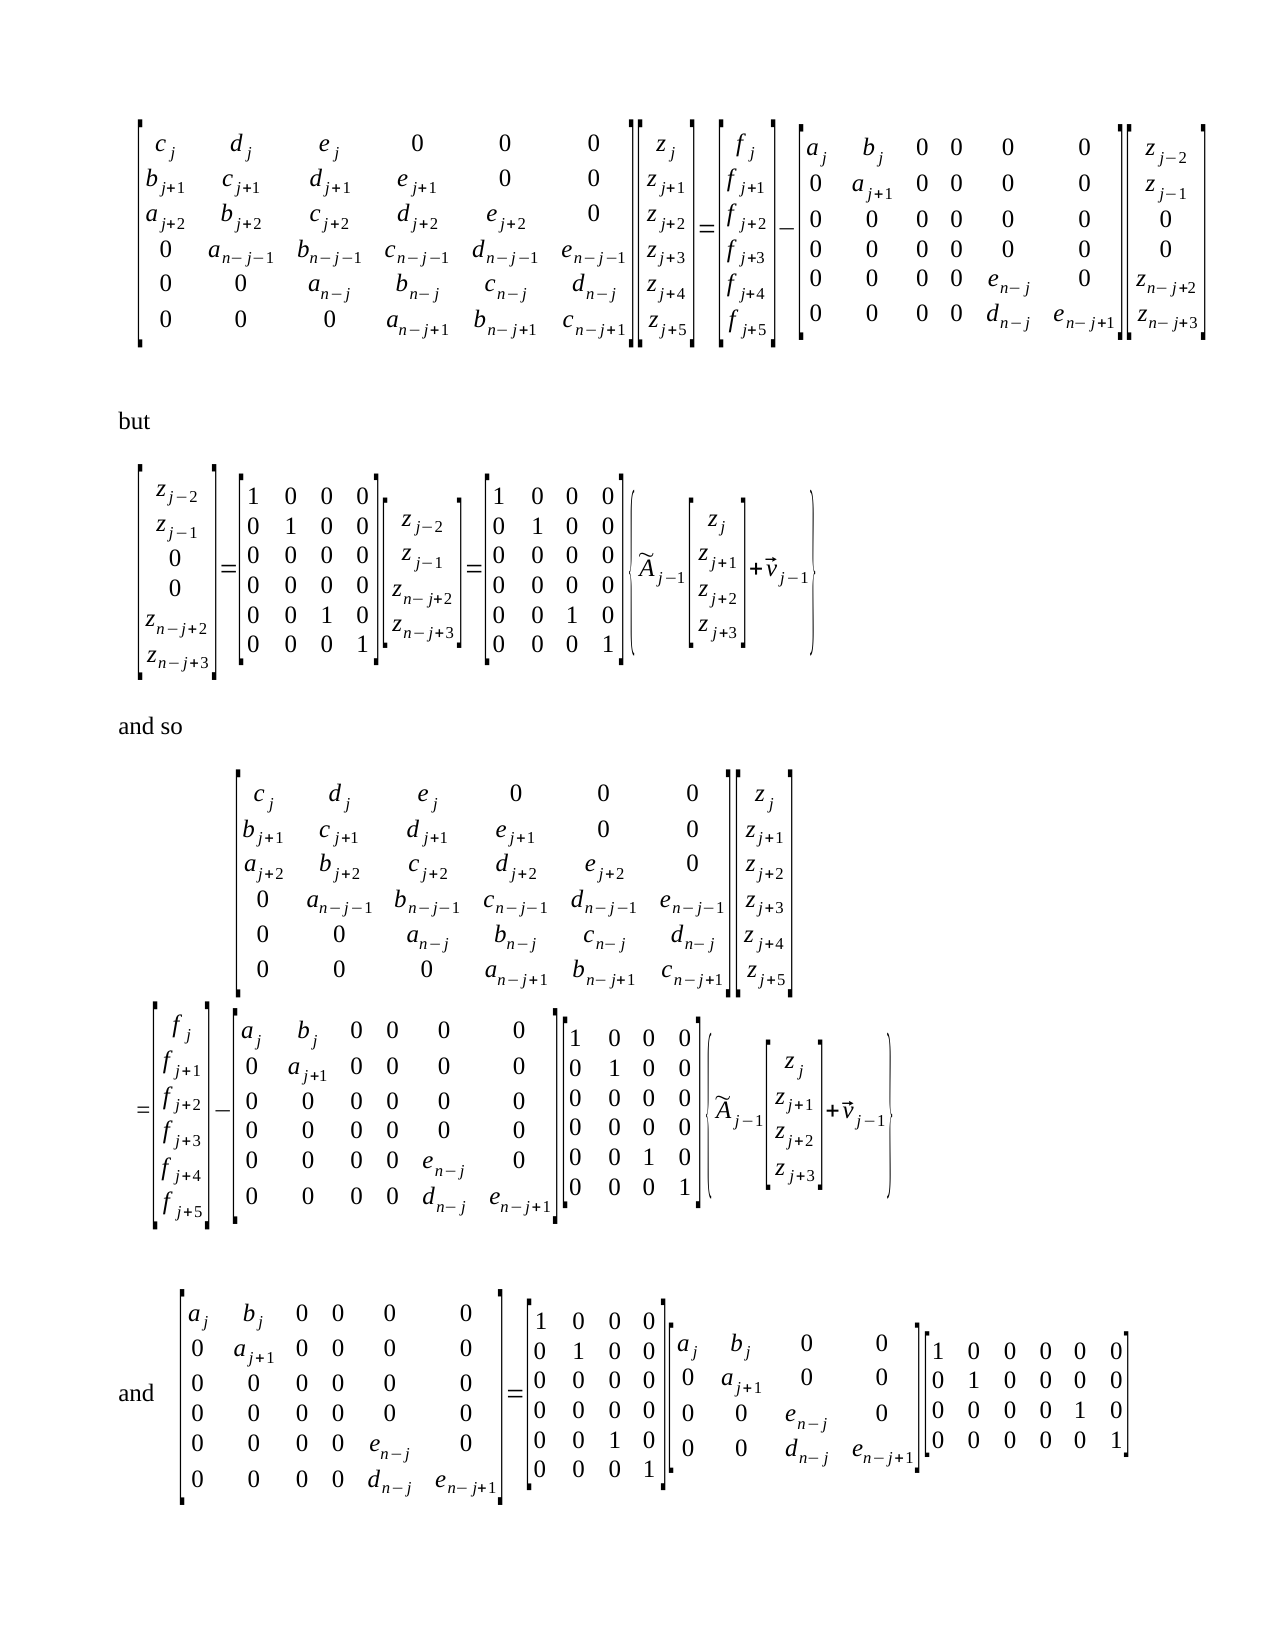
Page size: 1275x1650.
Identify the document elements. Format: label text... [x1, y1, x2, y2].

text and so [118, 711, 1187, 740]
text but [118, 406, 1187, 435]
text and [118, 1289, 1187, 1507]
